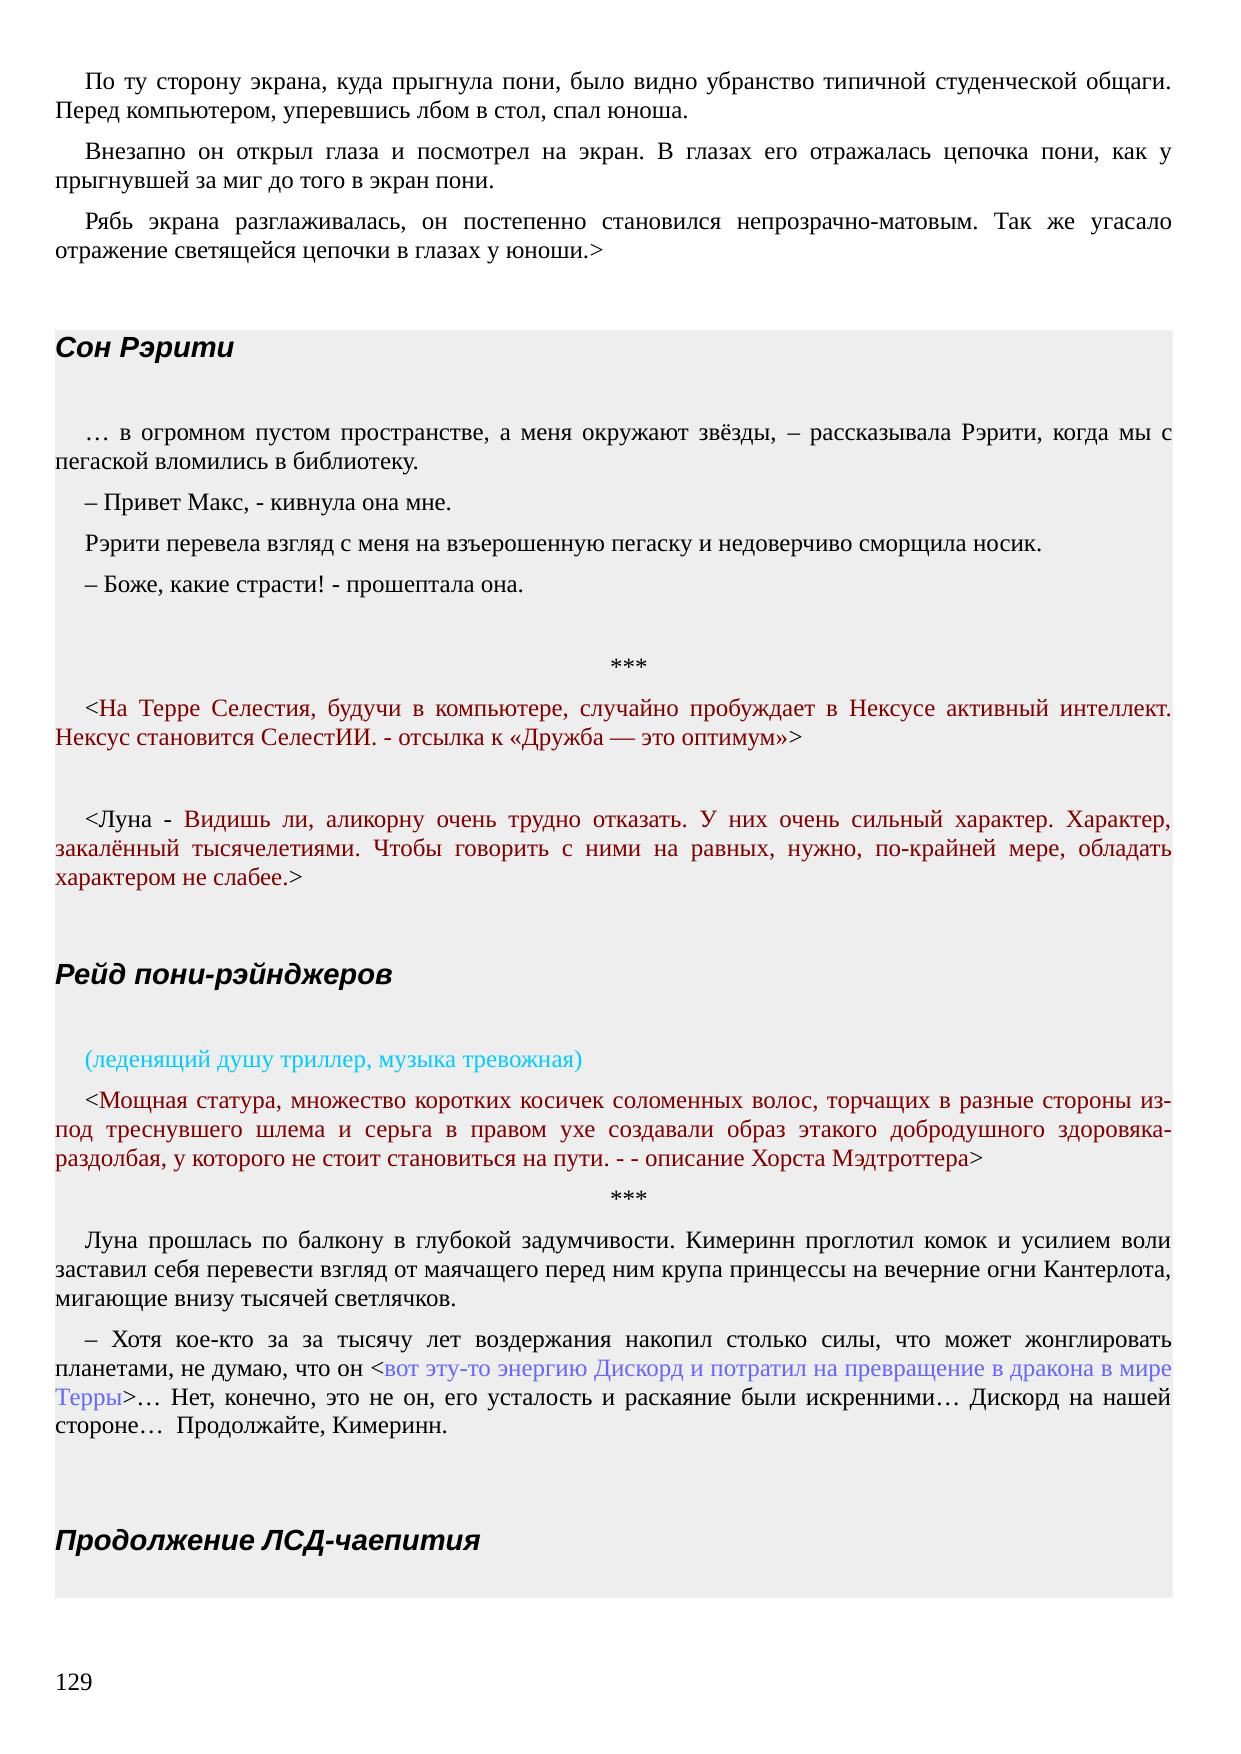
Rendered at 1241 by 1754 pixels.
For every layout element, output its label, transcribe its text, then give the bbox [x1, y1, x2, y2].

text *** [55, 1184, 1173, 1213]
text – Боже, какие страсти! - прошептала она. [55, 569, 1173, 598]
text *** [55, 652, 1173, 681]
text По ту сторону экрана, куда прыгнула пони, было видно убранство типичной студенческой общаги. Перед компьютером, уперевшись лбом в стол, спал юноша. [55, 66, 1173, 123]
text Рэрити перевела взгляд с меня на взъерошенную пегаску и недоверчиво сморщила носик. [55, 528, 1173, 557]
text Рябь экрана разглаживалась, он постепенно становился непрозрачно-матовым. Так же угасало отражение светящейся цепочки в глазах у юноши.> [55, 206, 1173, 263]
text Луна прошлась по балкону в глубокой задумчивости. Кимеринн проглотил комок и усилием воли заставил себя перевести взгляд от маячащего перед ним крупа принцессы на вечерние огни Кантерлота, мигающие внизу тысячей светлячков. [55, 1226, 1173, 1312]
text … в огромном пустом пространстве, а меня окружают звёзды, – рассказывала Рэрити, когда мы с пегаской вломились в библиотеку. [55, 417, 1173, 474]
subtitle Рейд пони-рэйнджеров [55, 957, 1173, 991]
subtitle Сон Рэрити [55, 330, 1173, 363]
text <На Терре Селестия, будучи в компьютере, случайно пробуждает в Нексусе активный интеллект. Нексус становится СелестИИ. - отсылка к «Дружба — это оптимум»> [55, 693, 1173, 751]
text <Мощная статура, множество коротких косичек соломенных волос, торчащих в разные стороны из-под треснувшего шлема и серьга в правом ухе создавали образ этакого добродушного здоровяка-раздолбая, у которого не стоит становиться на пути. - - описание Хорста Мэдтроттера> [55, 1086, 1173, 1172]
text (леденящий душу триллер, музыка тревожная) [55, 1044, 1173, 1073]
text – Привет Макс, - кивнула она мне. [55, 487, 1173, 516]
text – Хотя кое-кто за за тысячу лет воздержания накопил столько силы, что может жонглировать планетами, не думаю, что он <вот эту-то энергию Дискорд и потратил на превращение в дракона в мире Терры>… Нет, конечно, это не он, его усталость и раскаяние были искренними… Дискорд на нашей стороне… Продолжайте, Кимеринн. [55, 1324, 1173, 1439]
text Внезапно он открыл глаза и посмотрел на экран. В глазах его отражалась цепочка пони, как у прыгнувшей за миг до того в экран пони. [55, 136, 1173, 193]
subtitle Продолжение ЛСД-чаепития [55, 1523, 1173, 1556]
text <Луна - Видишь ли, аликорну очень трудно отказать. У них очень сильный характер. Характер, закалённый тысячелетиями. Чтобы говорить с ними на равных, нужно, по-крайней мере, обладать характером не слабее.> [55, 804, 1173, 891]
